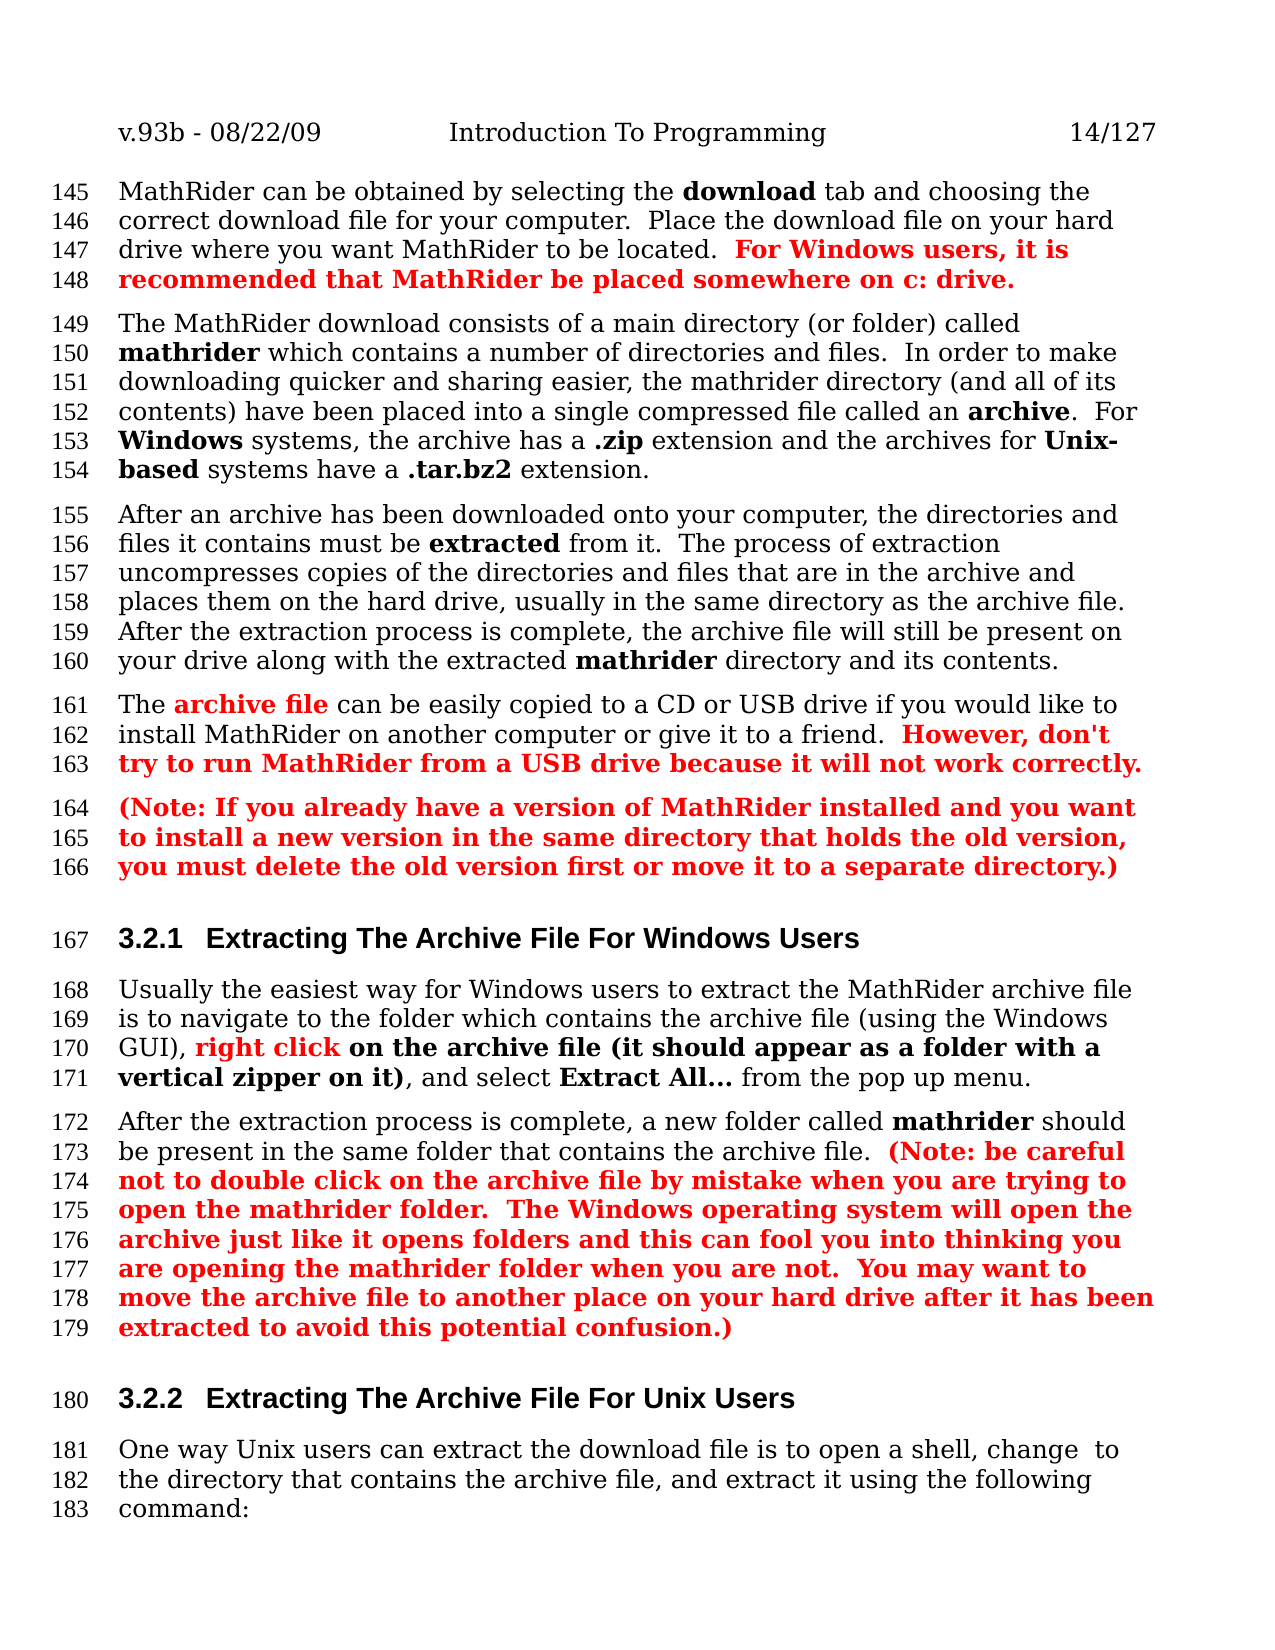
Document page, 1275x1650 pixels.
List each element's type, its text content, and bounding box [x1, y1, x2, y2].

text MathRider can be obtained by selecting the download tab and choosing the correct download file for your computer. Place the download file on your hard drive where you want MathRider to be located. For Windows users, it is recommended that MathRider be placed somewhere on c: drive. [118, 177, 1157, 294]
text Usually the easiest way for Windows users to extract the MathRider archive file is to navigate to the folder which contains the archive file (using the Windows GUI), right click on the archive file (it should appear as a folder with a vertical zipper on it), and select Extract All... from the pop up menu. [118, 975, 1157, 1092]
text The MathRider download consists of a main directory (or folder) called mathrider which contains a number of directories and files. In order to make downloading quicker and sharing easier, the mathrider directory (and all of its contents) have been placed into a single compressed file called an archive. For Windows systems, the archive has a .zip extension and the archives for Unix-based systems have a .tar.bz2 extension. [118, 309, 1157, 485]
subtitle Extracting The Archive File For Windows Users [118, 921, 1157, 954]
text The archive file can be easily copied to a CD or USB drive if you would like to install MathRider on another computer or give it to a friend. However, don't try to run MathRider from a USB drive because it will not work correctly. [118, 690, 1157, 778]
text After an archive has been downloaded onto your computer, the directories and files it contains must be extracted from it. The process of extraction uncompresses copies of the directories and files that are in the archive and places them on the hard drive, usually in the same directory as the archive file. After the extraction process is complete, the archive file will still be present on your drive along with the extracted mathrider directory and its contents. [118, 500, 1157, 675]
text (Note: If you already have a version of MathRider installed and you want to install a new version in the same directory that holds the old version, you must delete the old version first or move it to a separate directory.) [118, 793, 1157, 882]
subtitle Extracting The Archive File For Unix Users [118, 1381, 1157, 1415]
text One way Unix users can extract the download file is to open a shell, change to the directory that contains the archive file, and extract it using the following command: [118, 1436, 1157, 1523]
text After the extraction process is complete, a new folder called mathrider should be present in the same folder that contains the archive file. (Note: be careful not to double click on the archive file by mistake when you are trying to open the mathrider folder. The Windows operating system will open the archive just like it opens folders and this can fool you into thinking you are opening the mathrider folder when you are not. You may want to move the archive file to another place on your hard drive after it has been extracted to avoid this potential confusion.) [118, 1107, 1157, 1342]
